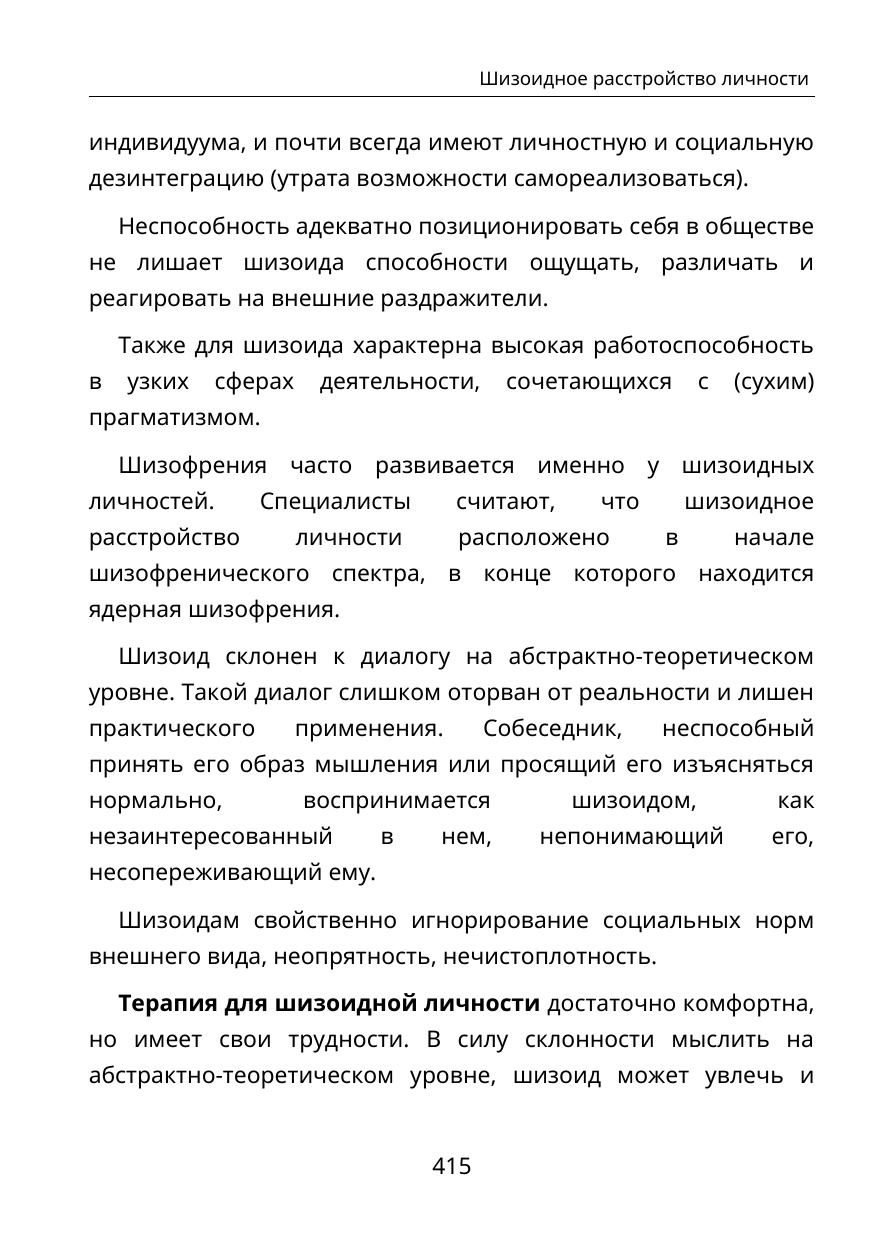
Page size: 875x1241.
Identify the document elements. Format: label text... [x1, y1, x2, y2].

text Шизоидам свойственно игнорирование социальных норм внешнего вида, неопрятность, нечистоплотность. [88, 904, 815, 971]
text индивидуума, и почти всегда имеют личностную и социальную дезинтеграцию (утрата возможности самореализоваться). [88, 126, 815, 193]
text Шизофрения часто развивается именно у шизоидных личностей. Специалисты считают, что шизоидное расстройство личности расположено в начале шизофренического спектра, в конце которого находится ядерная шизофрения. [88, 449, 815, 624]
text Также для шизоида характерна высокая работоспособность в узких сферах деятельности, сочетающихся с (сухим) прагматизмом. [88, 329, 815, 432]
text Терапия для шизоидной личности достаточно комфортна, но имеет свои трудности. В силу склонности мыслить на абстрактно-теоретическом уровне, шизоид может увлечь и [88, 987, 815, 1090]
text Шизоид склонен к диалогу на абстрактно-теоретическом уровне. Такой диалог слишком оторван от реальности и лишен практического применения. Собеседник, неспособный принять его образ мышления или просящий его изъясняться нормально, воспринимается шизоидом, как незаинтересованный в нем, непонимающий его, несопереживающий ему. [88, 640, 815, 887]
text Неспособность адекватно позиционировать себя в обществе не лишает шизоида способности ощущать, различать и реагировать на внешние раздражители. [88, 210, 815, 313]
